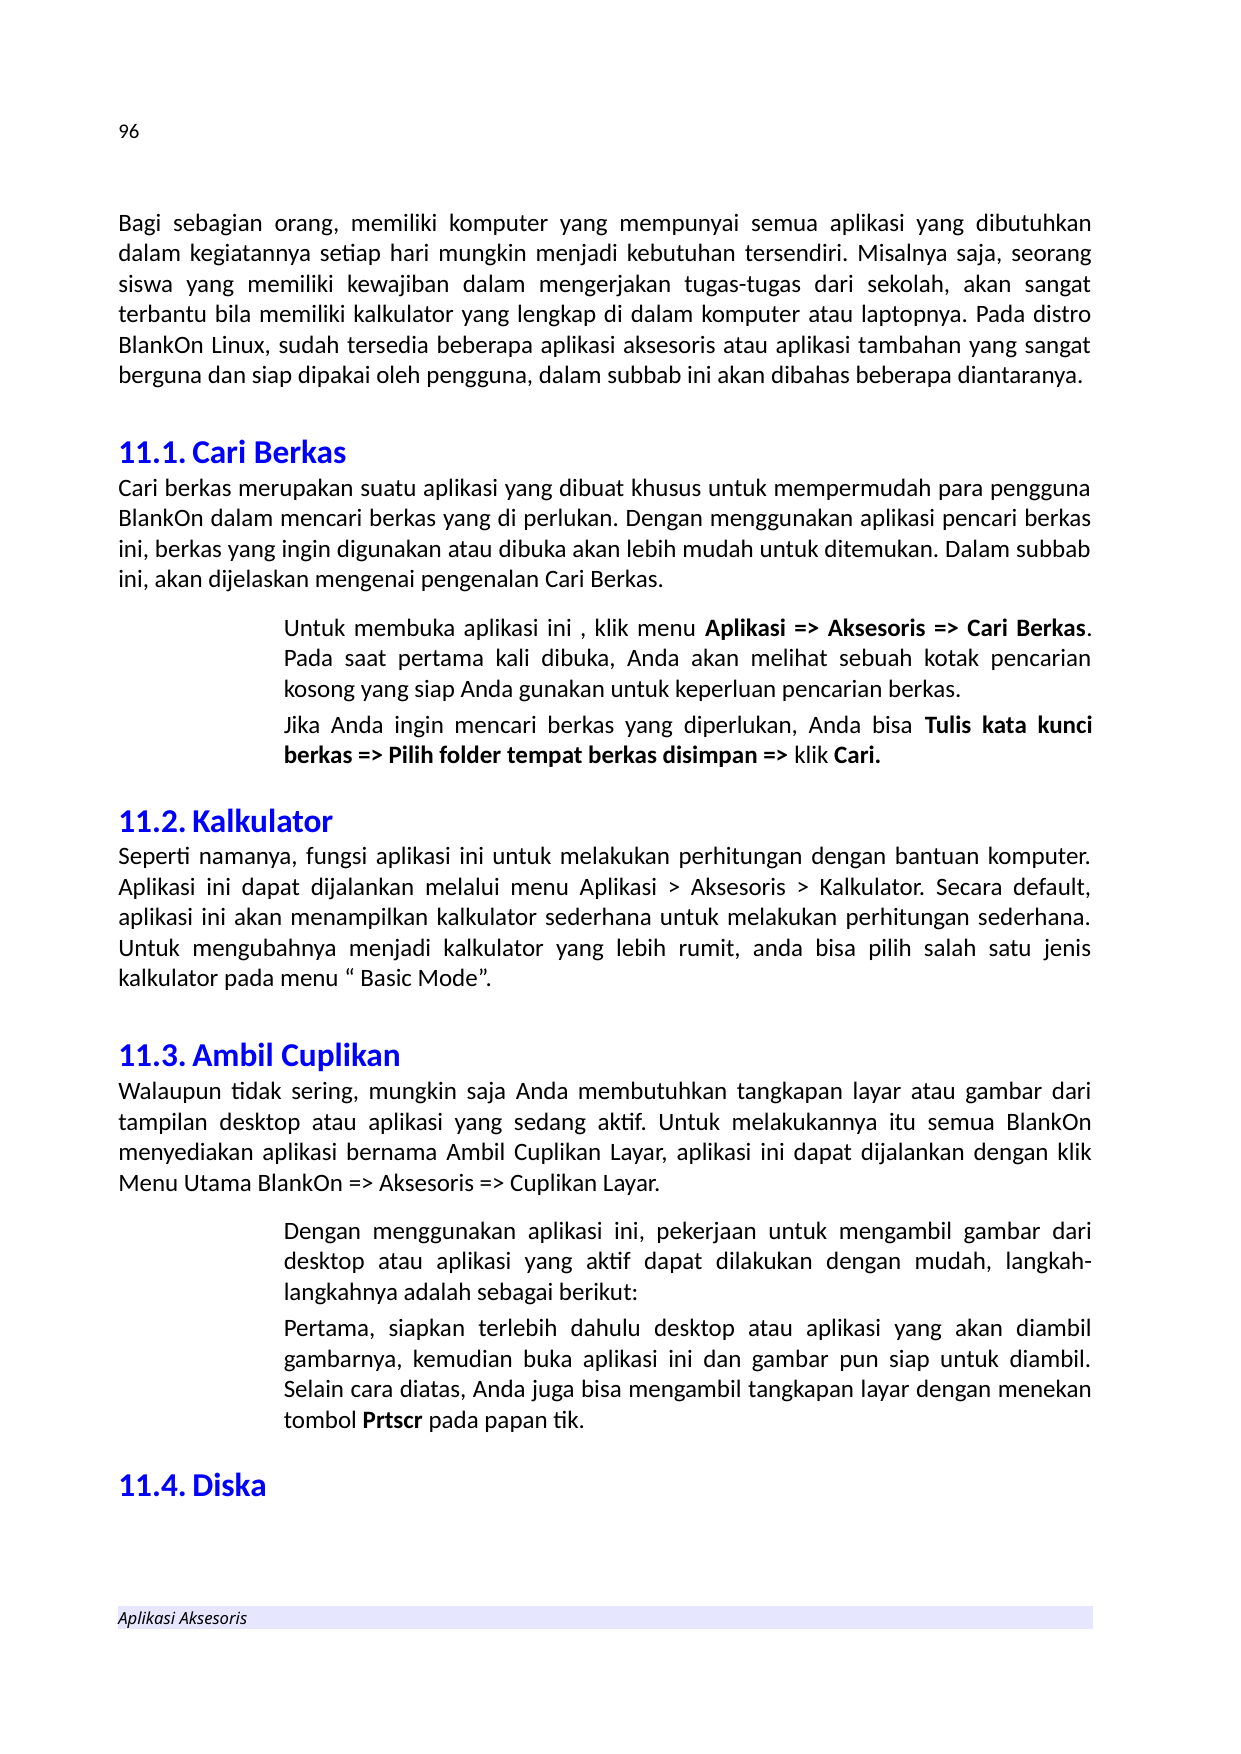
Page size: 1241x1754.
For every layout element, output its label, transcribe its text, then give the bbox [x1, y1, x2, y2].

subtitle Ambil Cuplikan [118, 1034, 1093, 1075]
text Seperti namanya, fungsi aplikasi ini untuk melakukan perhitungan dengan bantuan komputer. Aplikasi ini dapat dijalankan melalui menu Aplikasi > Aksesoris > Kalkulator. Secara default, aplikasi ini akan menampilkan kalkulator sederhana untuk melakukan perhitungan sederhana. Untuk mengubahnya menjadi kalkulator yang lebih rumit, anda bisa pilih salah satu jenis kalkulator pada menu “ Basic Mode”. [118, 841, 1093, 993]
text Walaupun tidak sering, mungkin saja Anda membutuhkan tangkapan layar atau gambar dari tampilan desktop atau aplikasi yang sedang aktif. Untuk melakukannya itu semua BlankOn menyediakan aplikasi bernama Ambil Cuplikan Layar, aplikasi ini dapat dijalankan dengan klik Menu Utama BlankOn => Aksesoris => Cuplikan Layar. [118, 1075, 1093, 1197]
subtitle Kalkulator [118, 800, 1093, 841]
subtitle Diska [118, 1464, 1093, 1505]
text Jika Anda ingin mencari berkas yang diperlukan, Anda bisa Tulis kata kunci berkas => Pilih folder tempat berkas disimpan => klik Cari. [283, 709, 1093, 770]
text Bagi sebagian orang, memiliki komputer yang mempunyai semua aplikasi yang dibutuhkan dalam kegiatannya setiap hari mungkin menjadi kebutuhan tersendiri. Misalnya saja, seorang siswa yang memiliki kewajiban dalam mengerjakan tugas-tugas dari sekolah, akan sangat terbantu bila memiliki kalkulator yang lengkap di dalam komputer atau laptopnya. Pada distro BlankOn Linux, sudah tersedia beberapa aplikasi aksesoris atau aplikasi tambahan yang sangat berguna dan siap dipakai oleh pengguna, dalam subbab ini akan dibahas beberapa diantaranya. [118, 207, 1093, 390]
text Pertama, siapkan terlebih dahulu desktop atau aplikasi yang akan diambil gambarnya, kemudian buka aplikasi ini dan gambar pun siap untuk diambil. Selain cara diatas, Anda juga bisa mengambil tangkapan layar dengan menekan tombol Prtscr pada papan tik. [283, 1312, 1093, 1434]
subtitle Cari Berkas [118, 431, 1093, 472]
text Dengan menggunakan aplikasi ini, pekerjaan untuk mengambil gambar dari desktop atau aplikasi yang aktif dapat dilakukan dengan mudah, langkah-langkahnya adalah sebagai berikut: [283, 1215, 1093, 1307]
text Cari berkas merupakan suatu aplikasi yang dibuat khusus untuk mempermudah para pengguna BlankOn dalam mencari berkas yang di perlukan. Dengan menggunakan aplikasi pencari berkas ini, berkas yang ingin digunakan atau dibuka akan lebih mudah untuk ditemukan. Dalam subbab ini, akan dijelaskan mengenai pengenalan Cari Berkas. [118, 472, 1093, 594]
text Untuk membuka aplikasi ini , klik menu Aplikasi => Aksesoris => Cari Berkas. Pada saat pertama kali dibuka, Anda akan melihat sebuah kotak pencarian kosong yang siap Anda gunakan untuk keperluan pencarian berkas. [283, 612, 1093, 703]
